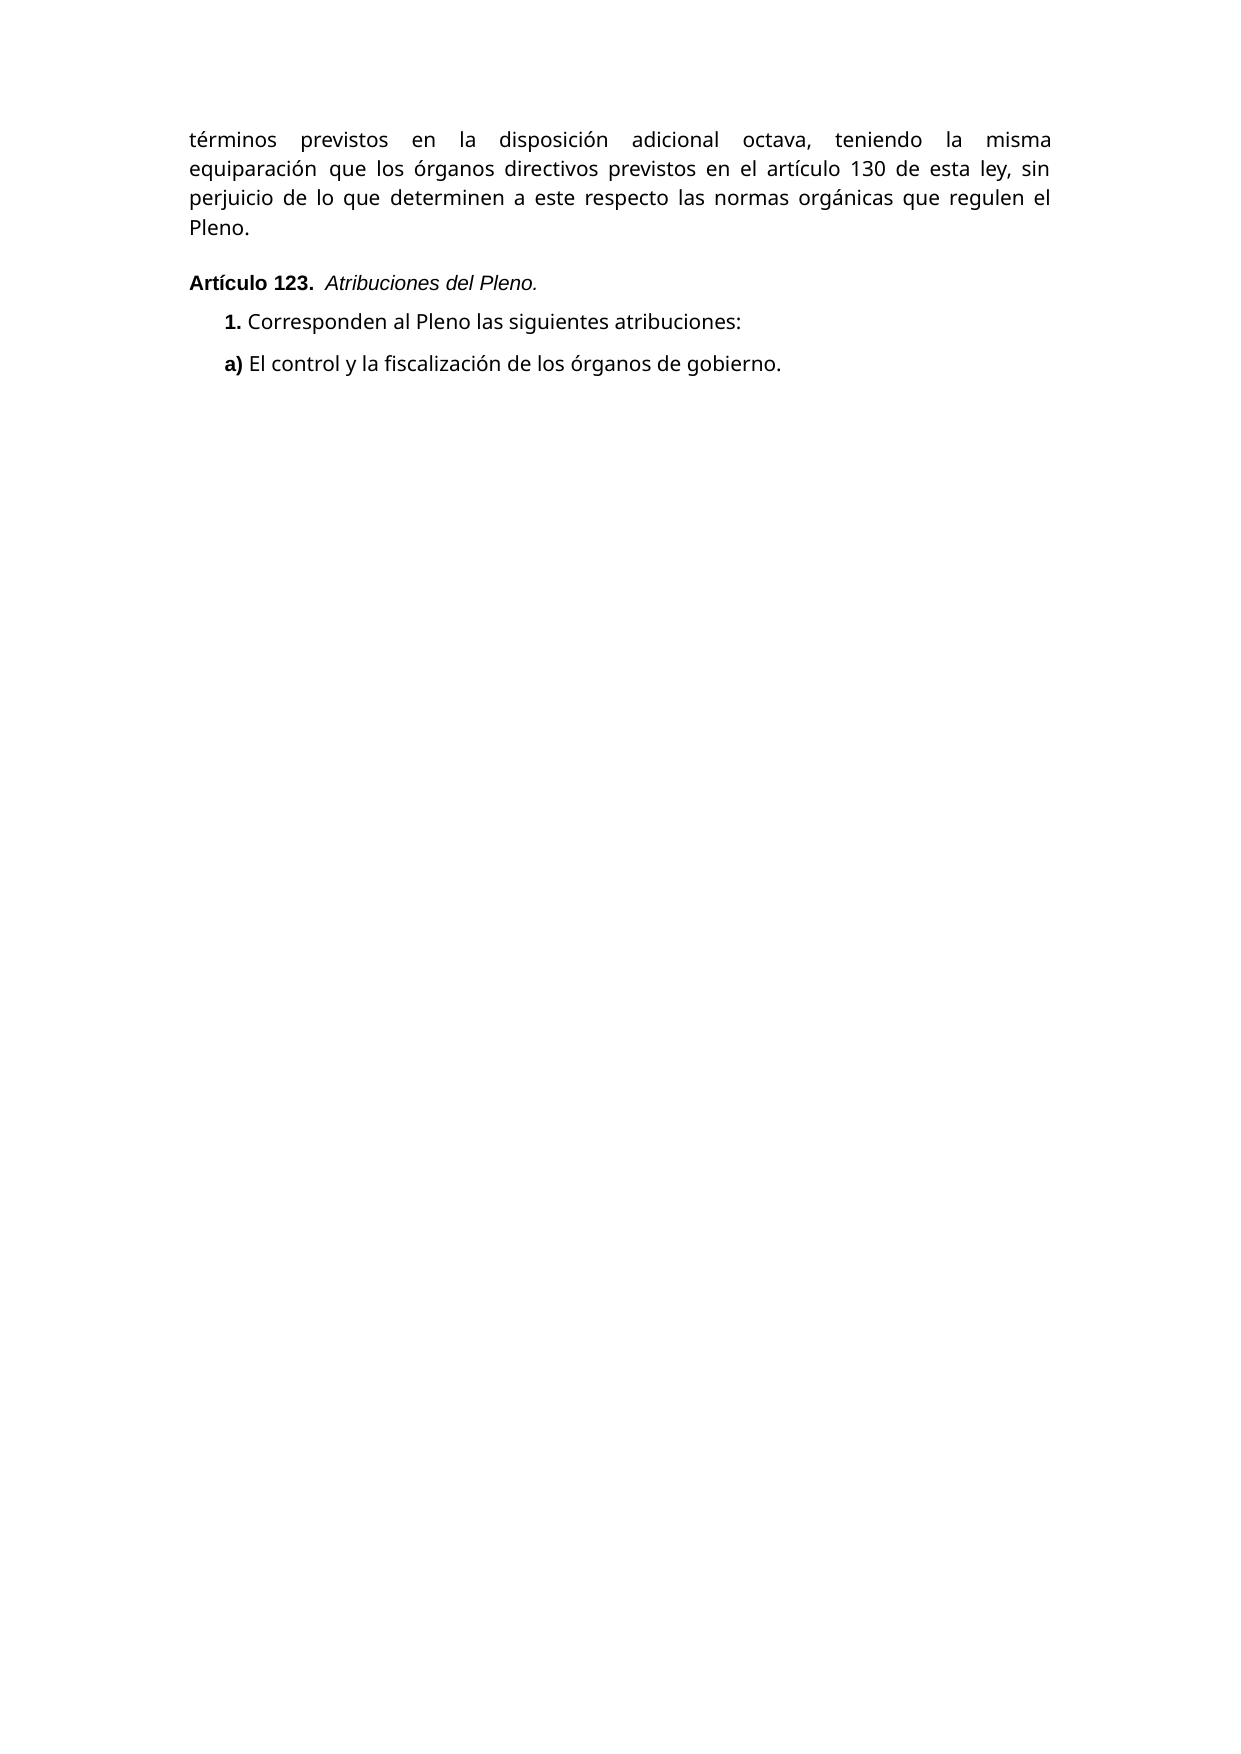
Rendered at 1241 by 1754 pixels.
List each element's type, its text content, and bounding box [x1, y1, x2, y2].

list Corresponden al Pleno las siguientes atribuciones: [224, 307, 1184, 336]
text términos previstos en la disposición adicional octava, teniendo la misma equiparación que los órganos directivos previstos en el artículo 130 de esta ley, sin perjuicio de lo que determinen a este respecto las normas orgánicas que regulen el Pleno. [189, 125, 1052, 241]
list El control y la fiscalización de los órganos de gobierno. [224, 349, 1184, 378]
text Artículo 123. Atribuciones del Pleno. [189, 271, 1184, 295]
